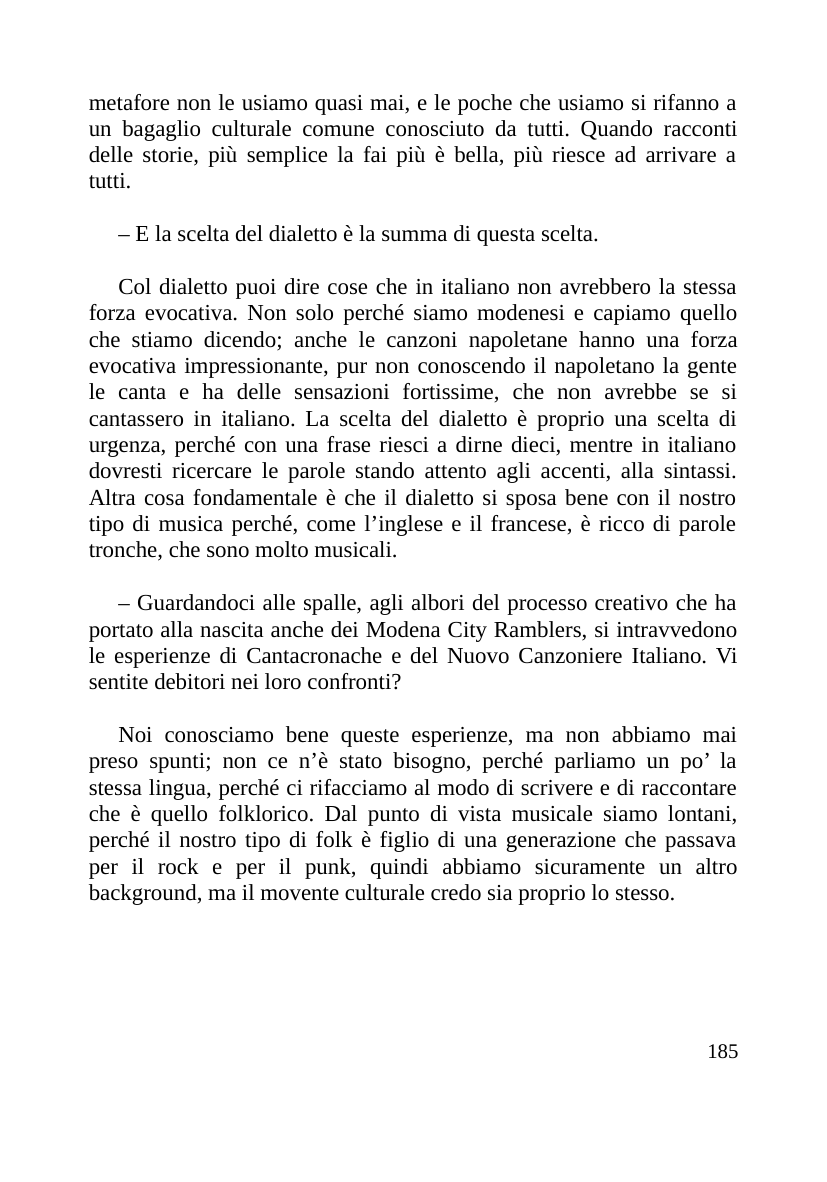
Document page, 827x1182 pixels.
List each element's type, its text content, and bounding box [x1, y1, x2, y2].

text – Guardandoci alle spalle, agli albori del processo creativo che ha portato alla nascita anche dei Modena City Ramblers, si intravvedono le esperienze di Cantacronache e del Nuovo Canzoniere Italiano. Vi sentite debitori nei loro confronti? [88, 589, 738, 695]
text Col dialetto puoi dire cose che in italiano non avrebbero la stessa forza evocativa. Non solo perché siamo modenesi e capiamo quello che stiamo dicendo; anche le canzoni napoletane hanno una forza evocativa impressionante, pur non conoscendo il napoletano la gente le canta e ha delle sensazioni fortissime, che non avrebbe se si cantassero in italiano. La scelta del dialetto è proprio una scelta di urgenza, perché con una frase riesci a dirne dieci, mentre in italiano dovresti ricercare le parole stando attento agli accenti, alla sintassi. Altra cosa fondamentale è che il dialetto si sposa bene con il nostro tipo di musica perché, come l’inglese e il francese, è ricco di parole tronche, che sono molto musicali. [88, 273, 738, 563]
text – E la scelta del dialetto è la summa di questa scelta. [88, 220, 738, 247]
text Noi conosciamo bene queste esperienze, ma non abbiamo mai preso spunti; non ce n’è stato bisogno, perché parliamo un po’ la stessa lingua, perché ci rifacciamo al modo di scrivere e di raccontare che è quello folklorico. Dal punto di vista musicale siamo lontani, perché il nostro tipo di folk è figlio di una generazione che passava per il rock e per il punk, quindi abbiamo sicuramente un altro background, ma il movente culturale credo sia proprio lo stesso. [88, 721, 738, 906]
text metafore non le usiamo quasi mai, e le poche che usiamo si rifanno a un bagaglio culturale comune conosciuto da tutti. Quando racconti delle storie, più semplice la fai più è bella, più riesce ad arrivare a tutti. [88, 88, 738, 194]
